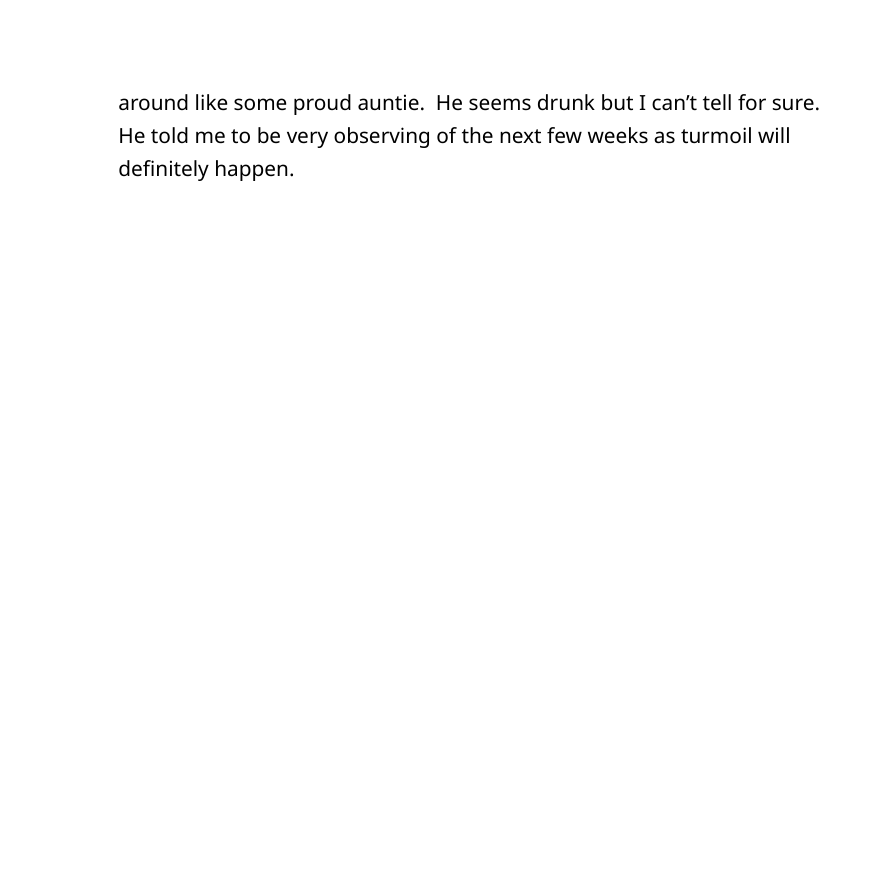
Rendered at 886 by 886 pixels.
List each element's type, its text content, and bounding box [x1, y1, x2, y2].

text around like some proud auntie. He seems drunk but I can’t tell for sure. He told me to be very observing of the next few weeks as turmoil will definitely happen. [118, 88, 827, 182]
